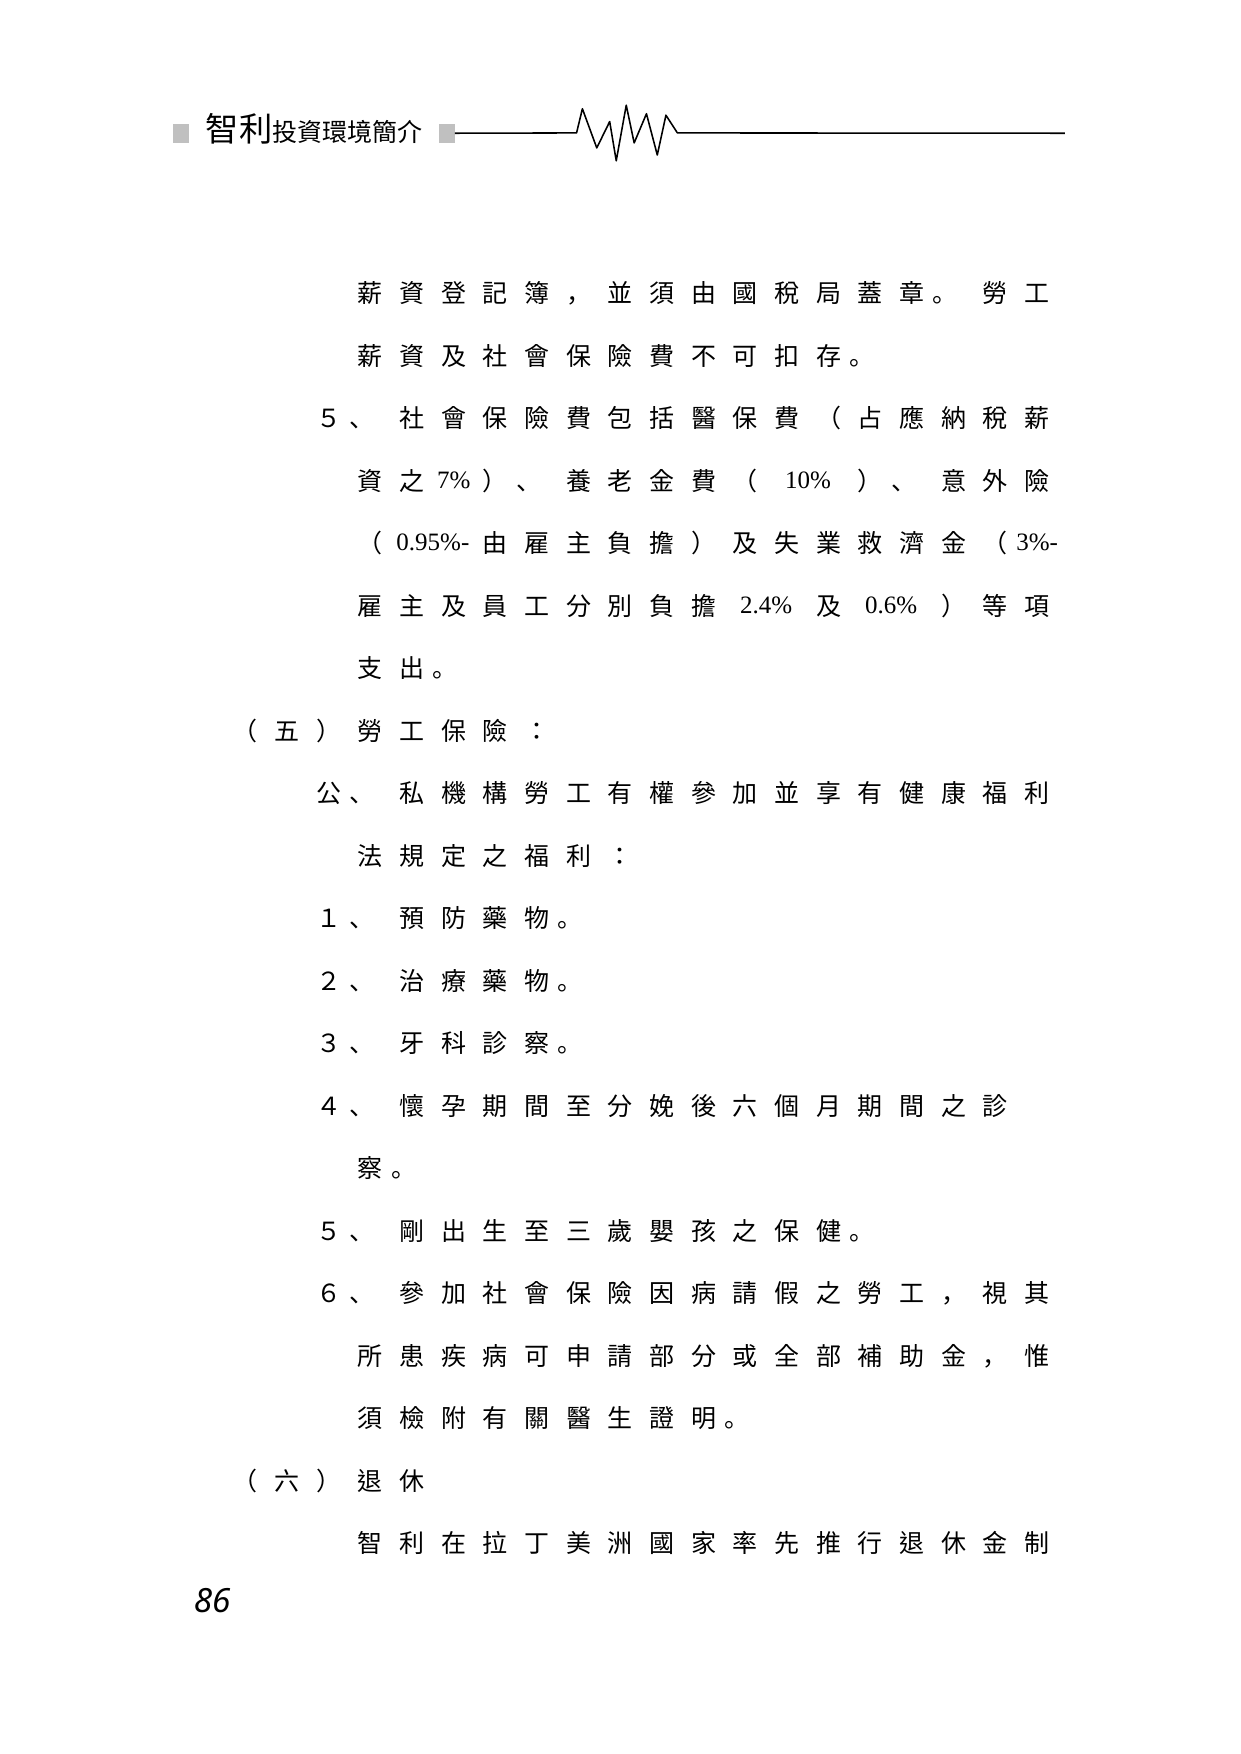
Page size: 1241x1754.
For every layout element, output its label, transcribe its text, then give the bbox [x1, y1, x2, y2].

text ２、治療藥物。 [281, 938, 1058, 1000]
text ５、剛出生至三歲嬰孩之保健。 [281, 1188, 1058, 1250]
text ３、牙科診察。 [281, 1000, 1058, 1063]
text １、預防藥物。 [281, 875, 1058, 938]
text （六）退休 [207, 1438, 1058, 1500]
text ６、參加社會保險因病請假之勞工，視其所患疾病可申請部分或全部補助金，惟須檢附有關醫生證明。 [281, 1250, 1058, 1438]
text 公、私機構勞工有權參加並享有健康福利法規定之福利： [281, 750, 1058, 875]
text 智利在拉丁美洲國家率先推行退休金制 [281, 1500, 1058, 1563]
text ４、懷孕期間至分娩後六個月期間之診察。 [281, 1063, 1058, 1188]
text 薪資登記簿，並須由國稅局蓋章。勞工薪資及社會保險費不可扣存。 [281, 250, 1058, 375]
text ５、社會保險費包括醫保費（占應納稅薪資之7%）、養老金費（10%）、意外險（0.95%-由雇主負擔）及失業救濟金（3%-雇主及員工分別負擔2.4%及0.6%）等項支出。 [281, 375, 1058, 688]
text （五）勞工保險： [207, 688, 1058, 750]
